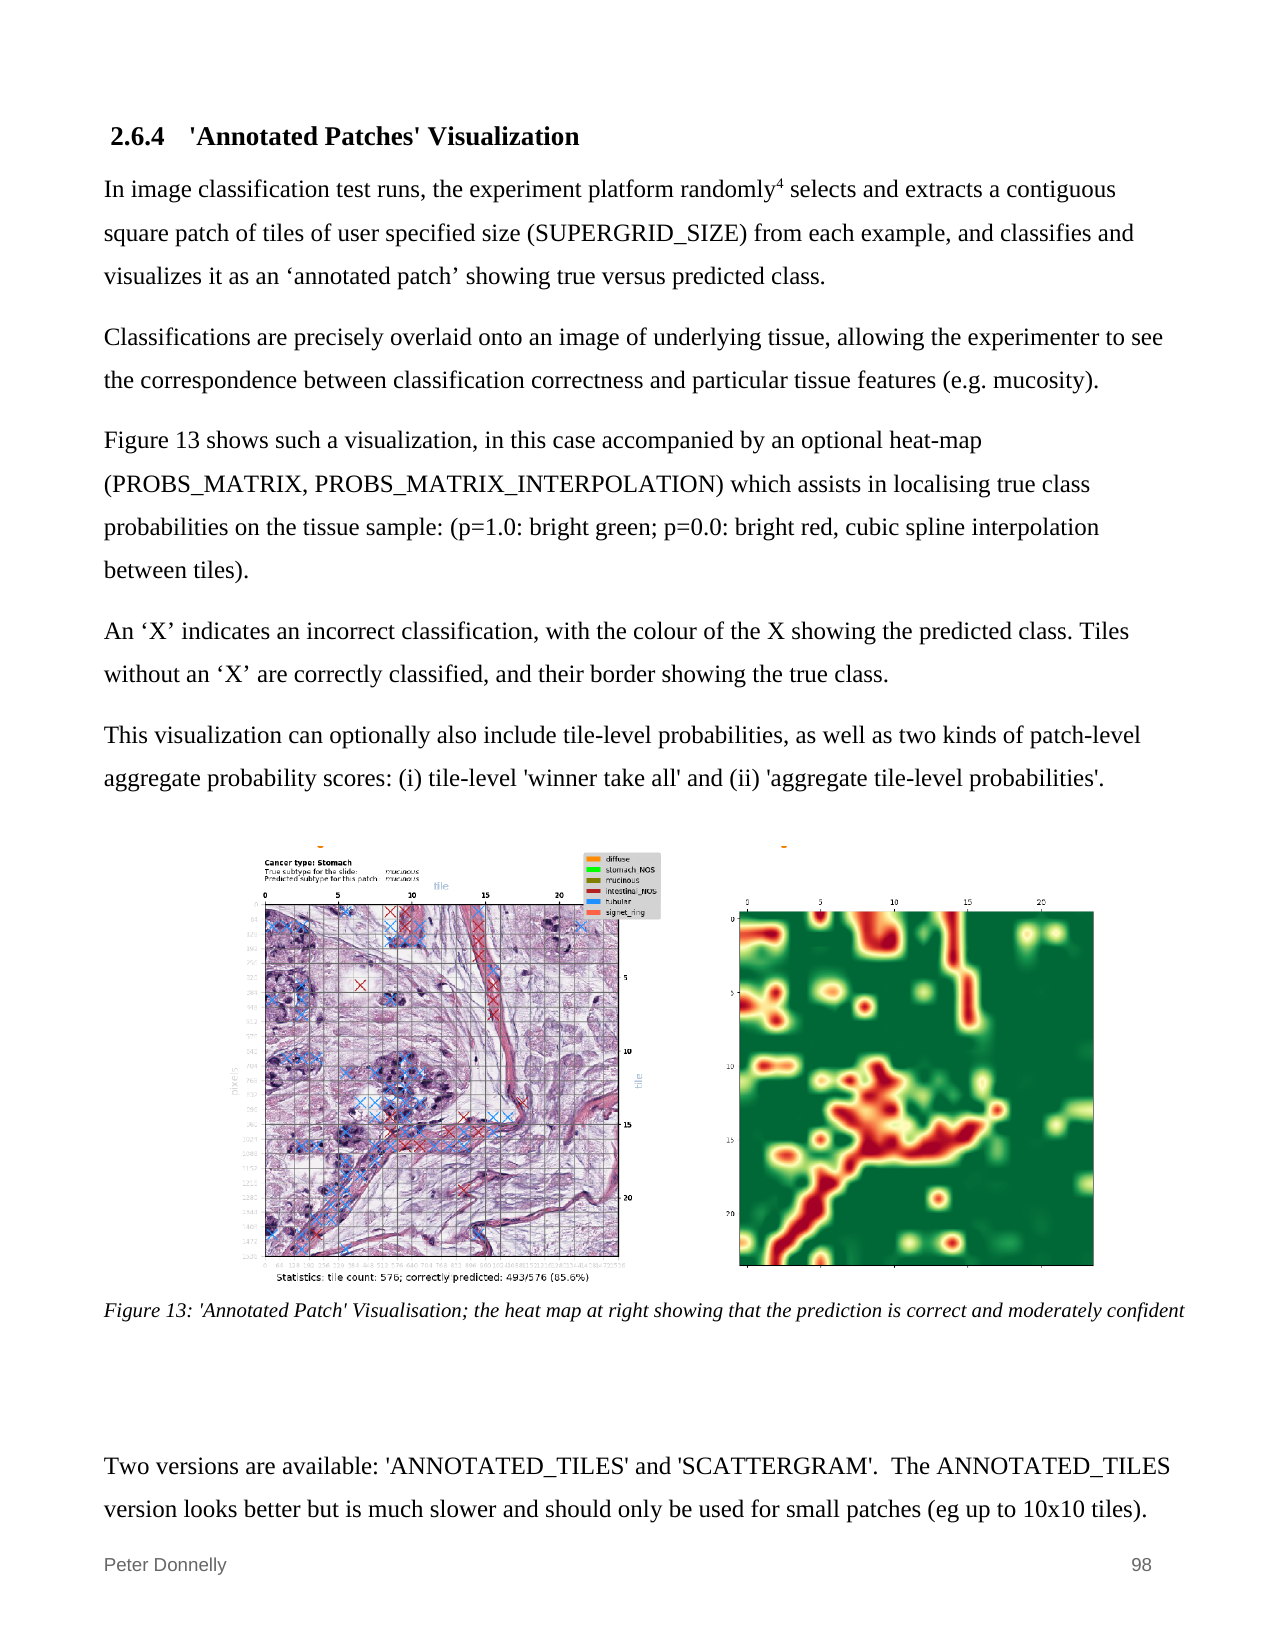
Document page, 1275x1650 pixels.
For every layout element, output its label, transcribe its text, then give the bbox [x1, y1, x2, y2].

text Two versions are available: 'ANNOTATED_TILES' and 'SCATTERGRAM'. The ANNOTATED_TILES version looks better but is much slower and should only be used for small patches (eg up to 10x10 tiles). [103, 1451, 1181, 1523]
text Figure 13 shows such a visualization, in this case accompanied by an optional heat-map (PROBS_MATRIX, PROBS_MATRIX_INTERPOLATION) which assists in localising true class probabilities on the tissue sample: (p=1.0: bright green; p=0.0: bright red, cubic spline interpolation between tiles). [103, 426, 1181, 584]
picture [222, 846, 1111, 1299]
text Classifications are precisely overlaid onto an image of underlying tissue, allowing the experimenter to see the correspondence between classification correctness and particular tissue features (e.g. mucosity). [103, 322, 1181, 393]
text In image classification test runs, the experiment platform randomly selects and extracts a contiguous square patch of tiles of user specified size (SUPERGRID_SIZE) from each example, and classifies and visualizes it as an ‘annotated patch’ showing true versus predicted class. [103, 174, 1181, 289]
text An ‘X’ indicates an incorrect classification, with the colour of the X showing the predicted class. Tiles without an ‘X’ are correctly classified, and their border showing the true class. [103, 616, 1181, 688]
subtitle 'Annotated Patches' Visualization [103, 120, 1181, 151]
text Figure 13: 'Annotated Patch' Visualisation; the heat map at right showing that the prediction is correct and moderately confident [103, 859, 1229, 1322]
text This visualization can optionally also include tile-level probabilities, as well as two kinds of patch-level aggregate probability scores: (i) tile-level 'winner take all' and (ii) 'aggregate tile-level probabilities'. [103, 720, 1181, 792]
